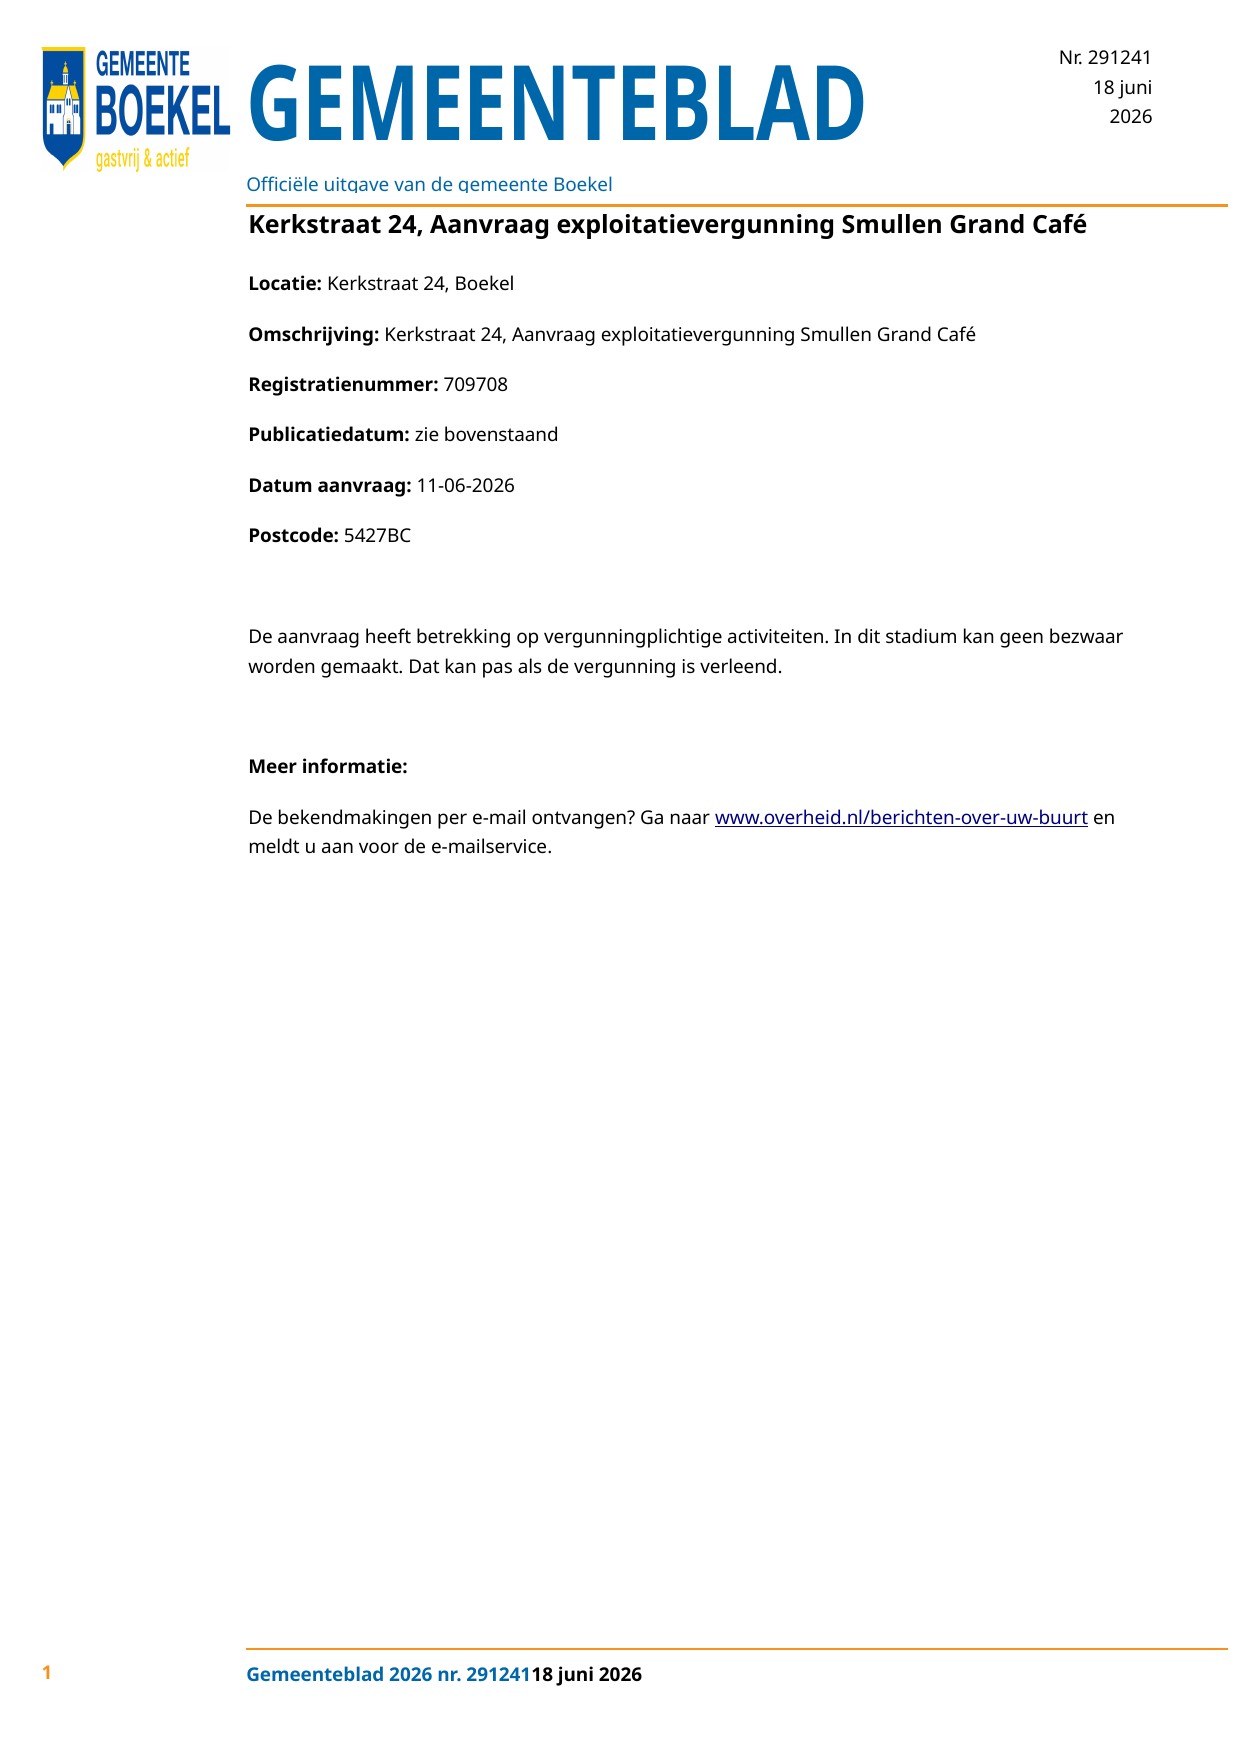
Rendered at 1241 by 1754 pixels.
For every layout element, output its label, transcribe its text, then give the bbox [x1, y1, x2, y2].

text Kerkstraat 24, Aanvraag exploitatievergunning Smullen Grand Café [248, 207, 1152, 241]
text De bekendmakingen per e-mail ontvangen? Ga naar www.overheid.nl/berichten-over-uw-buurt en meldt u aan voor de e-mailservice. [248, 804, 1152, 859]
text Postcode: 5427BC [248, 522, 1152, 548]
text De aanvraag heeft betrekking op vergunningplichtige activiteiten. In dit stadium kan geen bezwaar worden gemaakt. Dat kan pas als de vergunning is verleend. [248, 623, 1152, 678]
picture [41, 47, 231, 172]
text Meer informatie: [248, 754, 1152, 779]
text Omschrijving: Kerkstraat 24, Aanvraag exploitatievergunning Smullen Grand Café [248, 321, 1152, 346]
text Locatie: Kerkstraat 24, Boekel [248, 270, 1152, 296]
text Registratienummer: 709708 [248, 371, 1152, 397]
text Publicatiedatum: zie bovenstaand [248, 422, 1152, 447]
text Datum aanvraag: 11-06-2026 [248, 472, 1152, 498]
